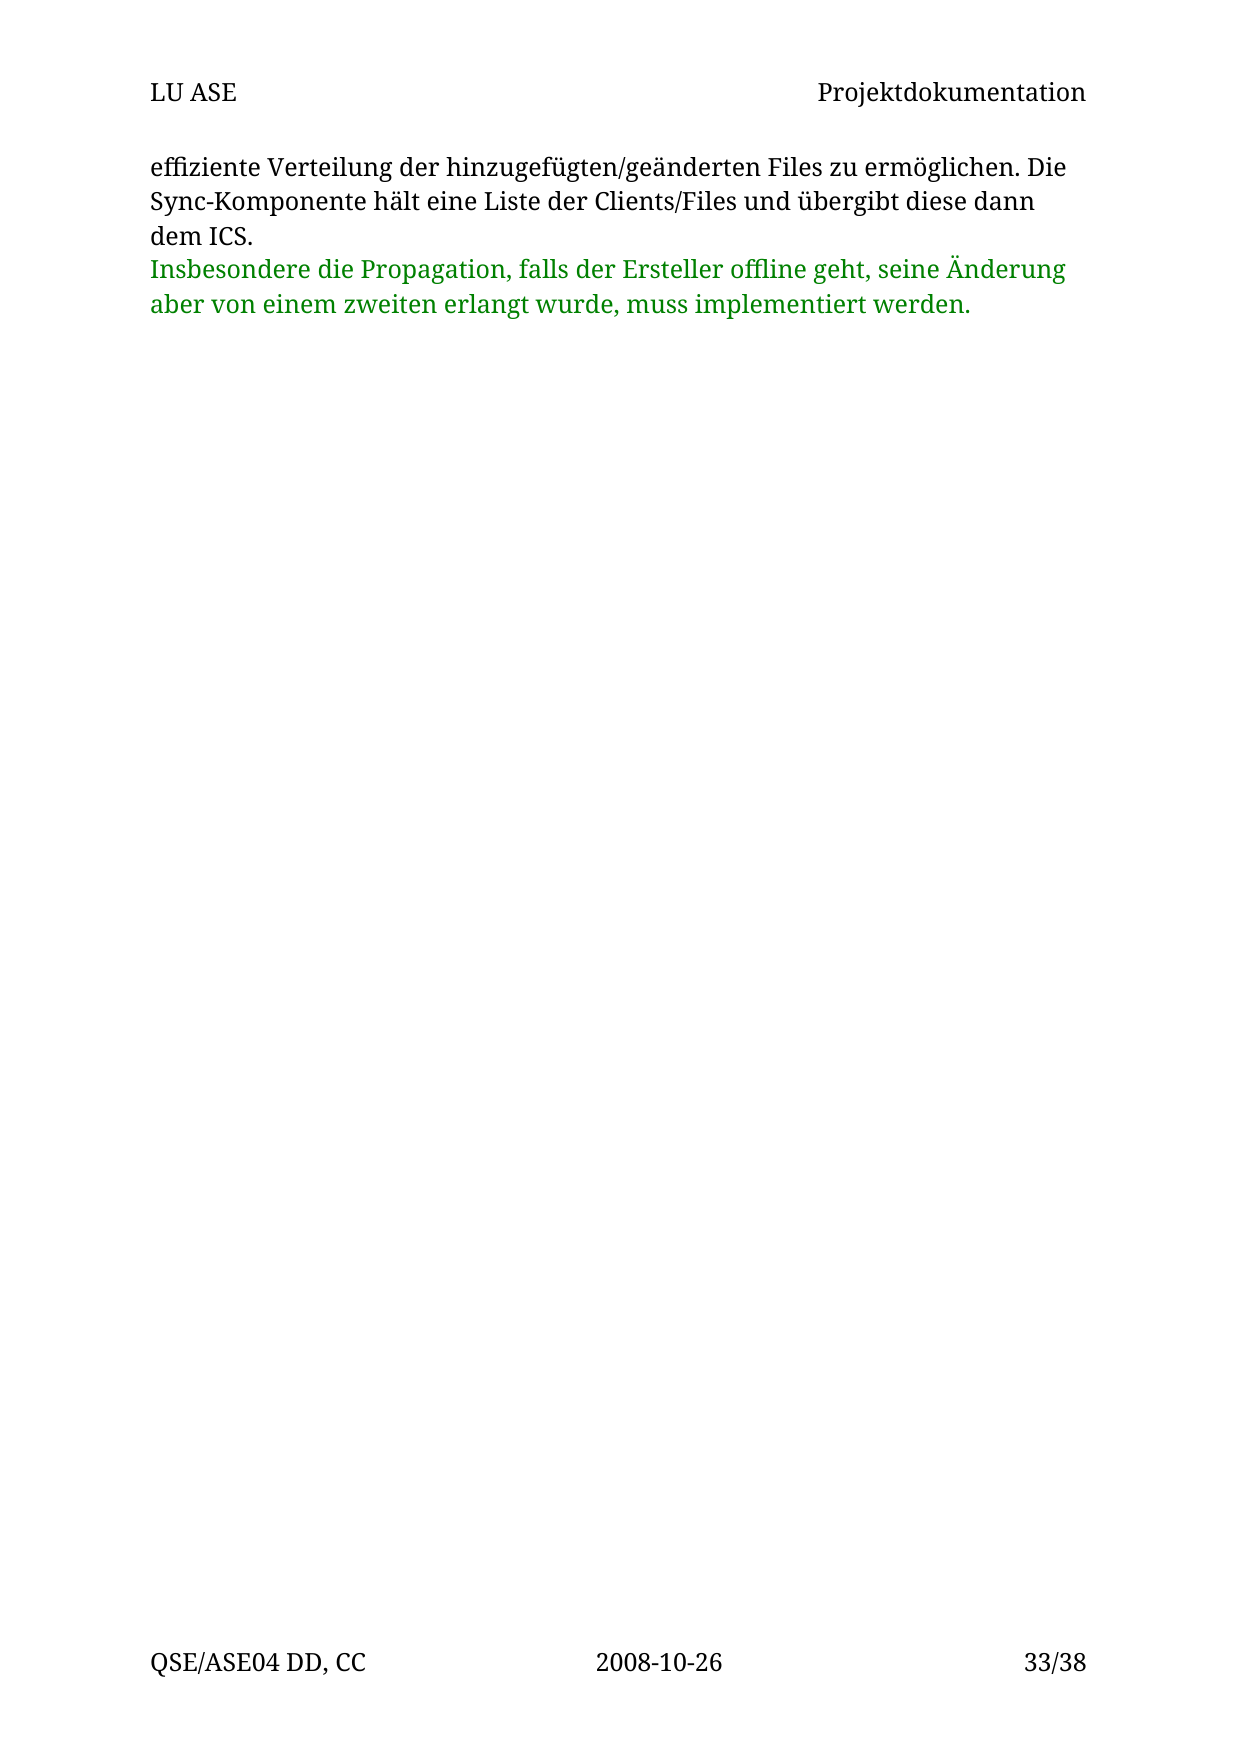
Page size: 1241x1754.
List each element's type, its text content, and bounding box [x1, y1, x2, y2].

text effiziente Verteilung der hinzugefügten/geänderten Files zu ermöglichen. Die Sync-Komponente hält eine Liste der Clients/Files und übergibt diese dann dem ICS. [150, 150, 1090, 252]
text Insbesondere die Propagation, falls der Ersteller offline geht, seine Änderung aber von einem zweiten erlangt wurde, muss implementiert werden. [150, 252, 1090, 320]
